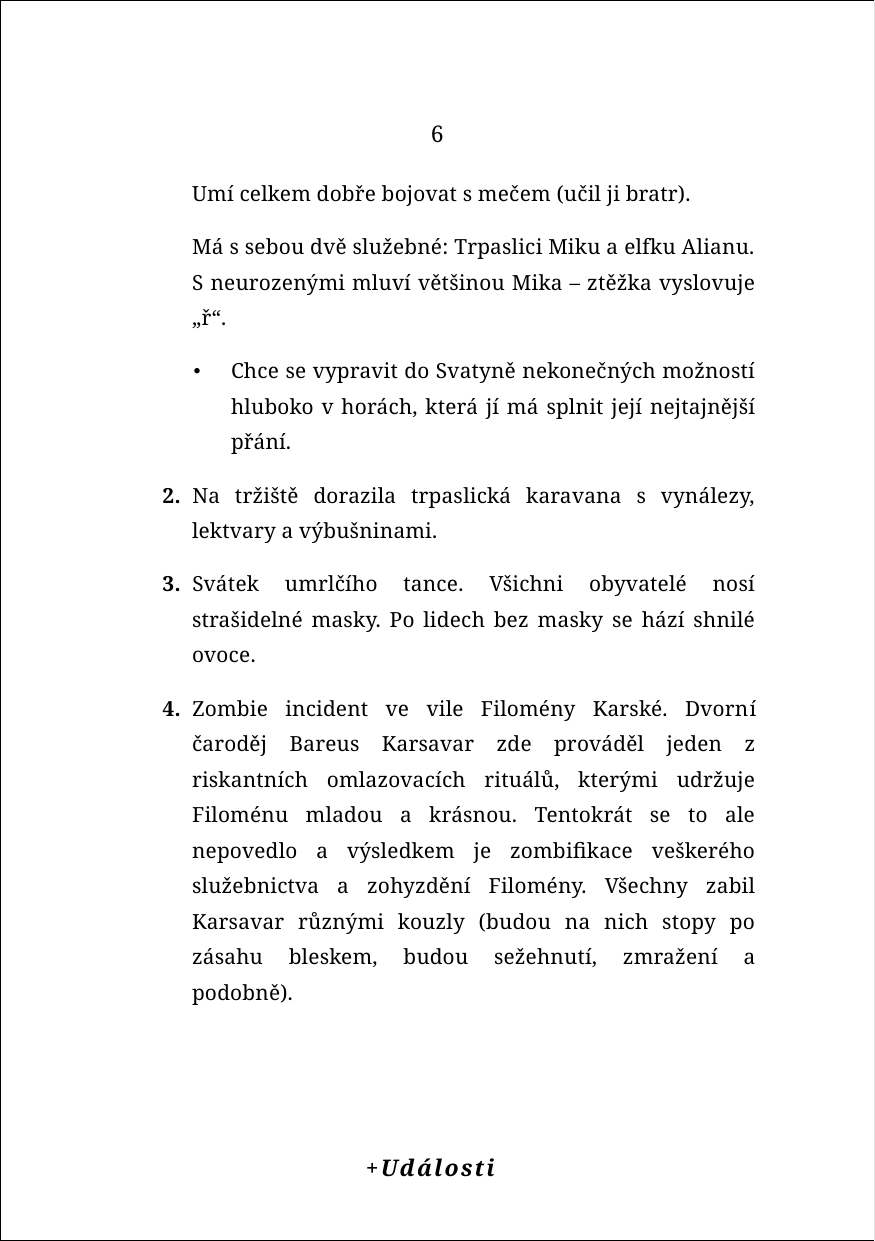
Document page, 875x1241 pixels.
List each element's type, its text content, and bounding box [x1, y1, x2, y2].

list Má s sebou dvě služebné: Trpaslici Miku a elfku Alianu. S neurozenými mluví většinou Mika – ztěžka vyslovuje „ř“. [162, 232, 756, 332]
list Umí celkem dobře bojovat s mečem (učil ji bratr). [162, 179, 756, 207]
list Svátek umrlčího tance. Všichni obyvatelé nosí strašidelné masky. Po lidech bez masky se hází shnilé ovoce. [162, 569, 756, 669]
list Zombie incident ve vile Filomény Karské. Dvorní čaroděj Bareus Karsavar zde prováděl jeden z riskantních omlazovacích rituálů, kterými udržuje Filoménu mladou a krásnou. Tentokrát se to ale nepovedlo a výsledkem je zombifikace veškerého služebnictva a zohyzdění Filomény. Všechny zabil Karsavar různými kouzly (budou na nich stopy po zásahu bleskem, budou sežehnutí, zmražení a podobně). [162, 694, 756, 1006]
list Chce se vypravit do Svatyně nekonečných možností hluboko v horách, která jí má splnit její nejtajnější přání. [193, 356, 756, 456]
list Na tržiště dorazila trpaslická karavana s vynálezy, lektvary a výbušninami. [162, 481, 756, 545]
